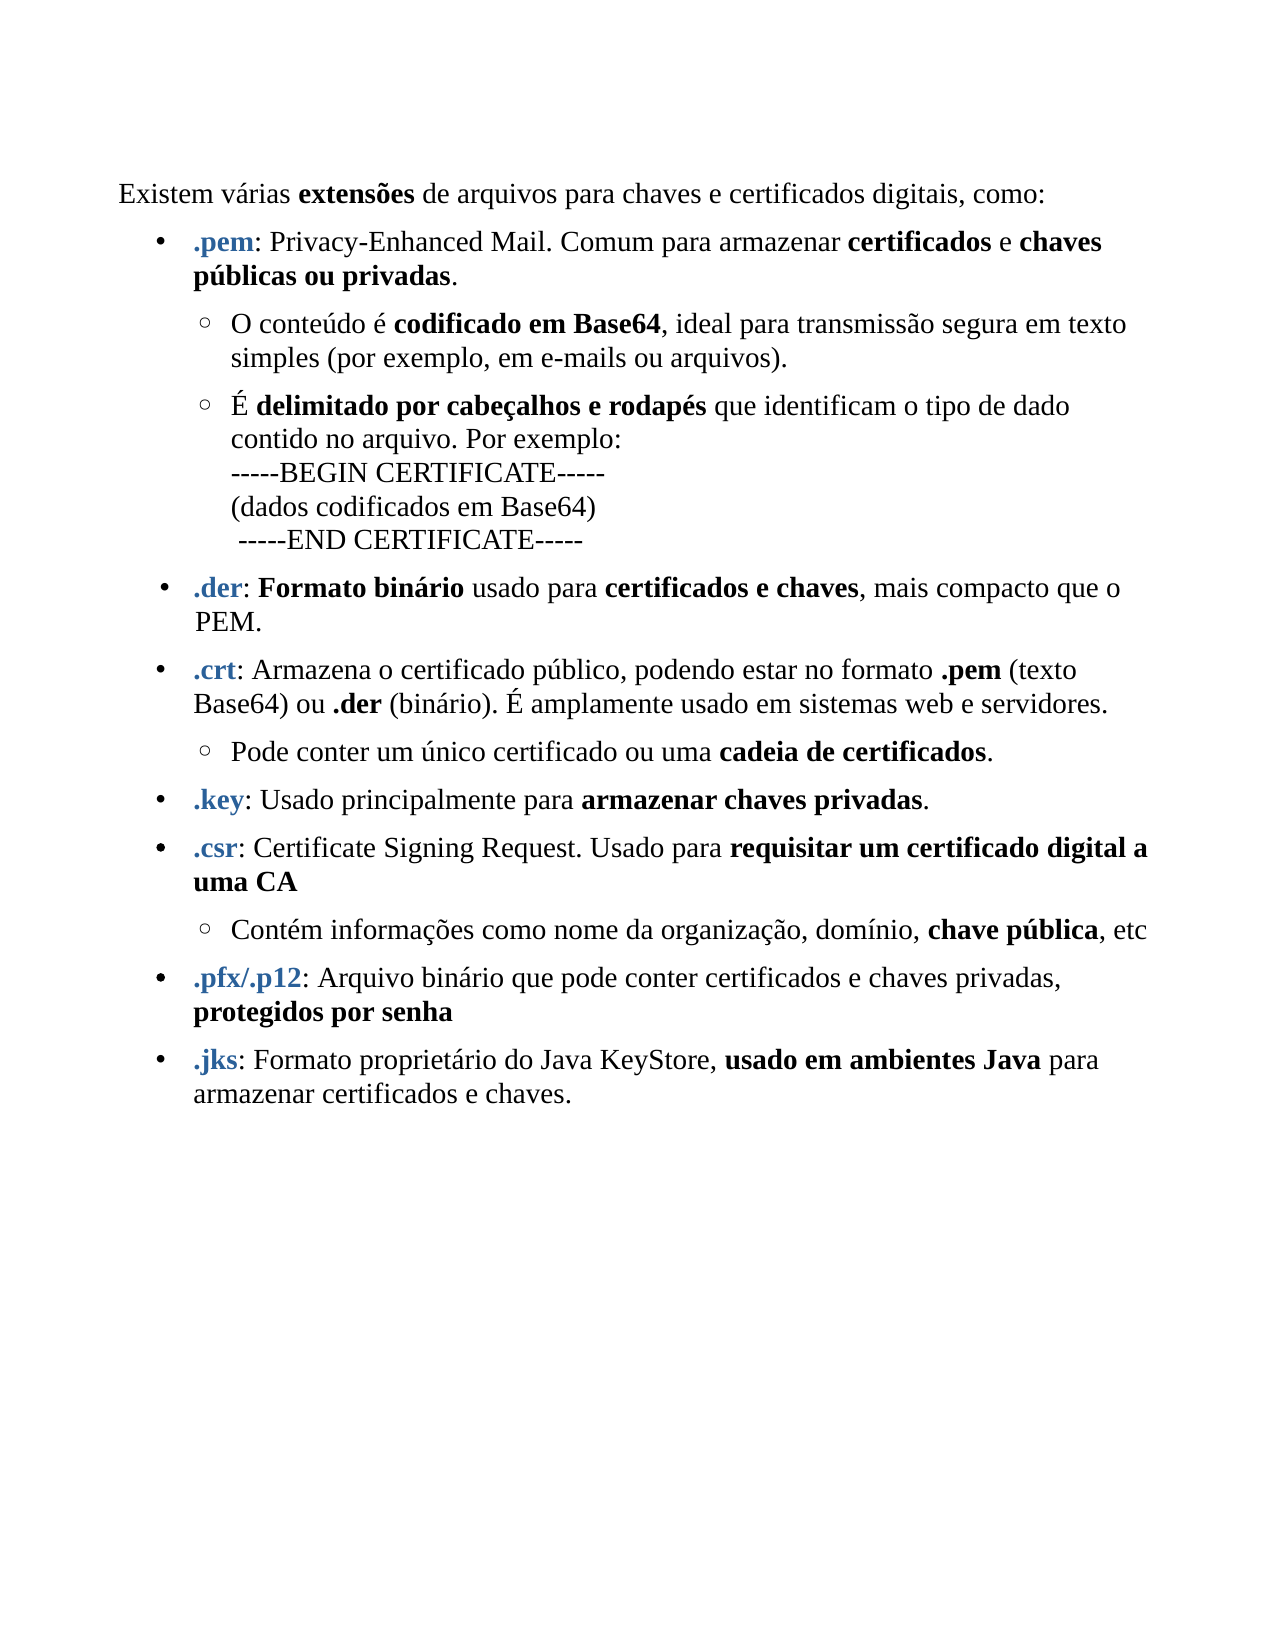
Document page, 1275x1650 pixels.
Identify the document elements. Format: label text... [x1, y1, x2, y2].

text Existem várias extensões de arquivos para chaves e certificados digitais, como: [118, 176, 1157, 210]
list .key: Usado principalmente para armazenar chaves privadas. [156, 782, 1157, 816]
list É delimitado por cabeçalhos e rodapés que identificam o tipo de dado contido no arquivo. Por exemplo: -----BEGIN CERTIFICATE----- (dados codificados em Base64) -----END CERTIFICATE----- [193, 388, 1157, 556]
list .pem: Privacy-Enhanced Mail. Comum para armazenar certificados e chaves públicas ou privadas. [156, 224, 1157, 292]
list O conteúdo é codificado em Base64, ideal para transmissão segura em texto simples (por exemplo, em e-mails ou arquivos). [193, 306, 1157, 373]
list .der: Formato binário usado para certificados e chaves, mais compacto que o PEM. [159, 570, 1174, 638]
list .jks: Formato proprietário do Java KeyStore, usado em ambientes Java para armazenar certificados e chaves. [156, 1042, 1157, 1109]
list .csr: Certificate Signing Request. Usado para requisitar um certificado digital a uma CA [156, 830, 1157, 898]
list .crt: Armazena o certificado público, podendo estar no formato .pem (texto Base64) ou .der (binário). É amplamente usado em sistemas web e servidores. [156, 652, 1157, 719]
list Contém informações como nome da organização, domínio, chave pública, etc [193, 912, 1157, 946]
list Pode conter um único certificado ou uma cadeia de certificados. [193, 734, 1157, 768]
list .pfx/.p12: Arquivo binário que pode conter certificados e chaves privadas, protegidos por senha [156, 960, 1157, 1028]
